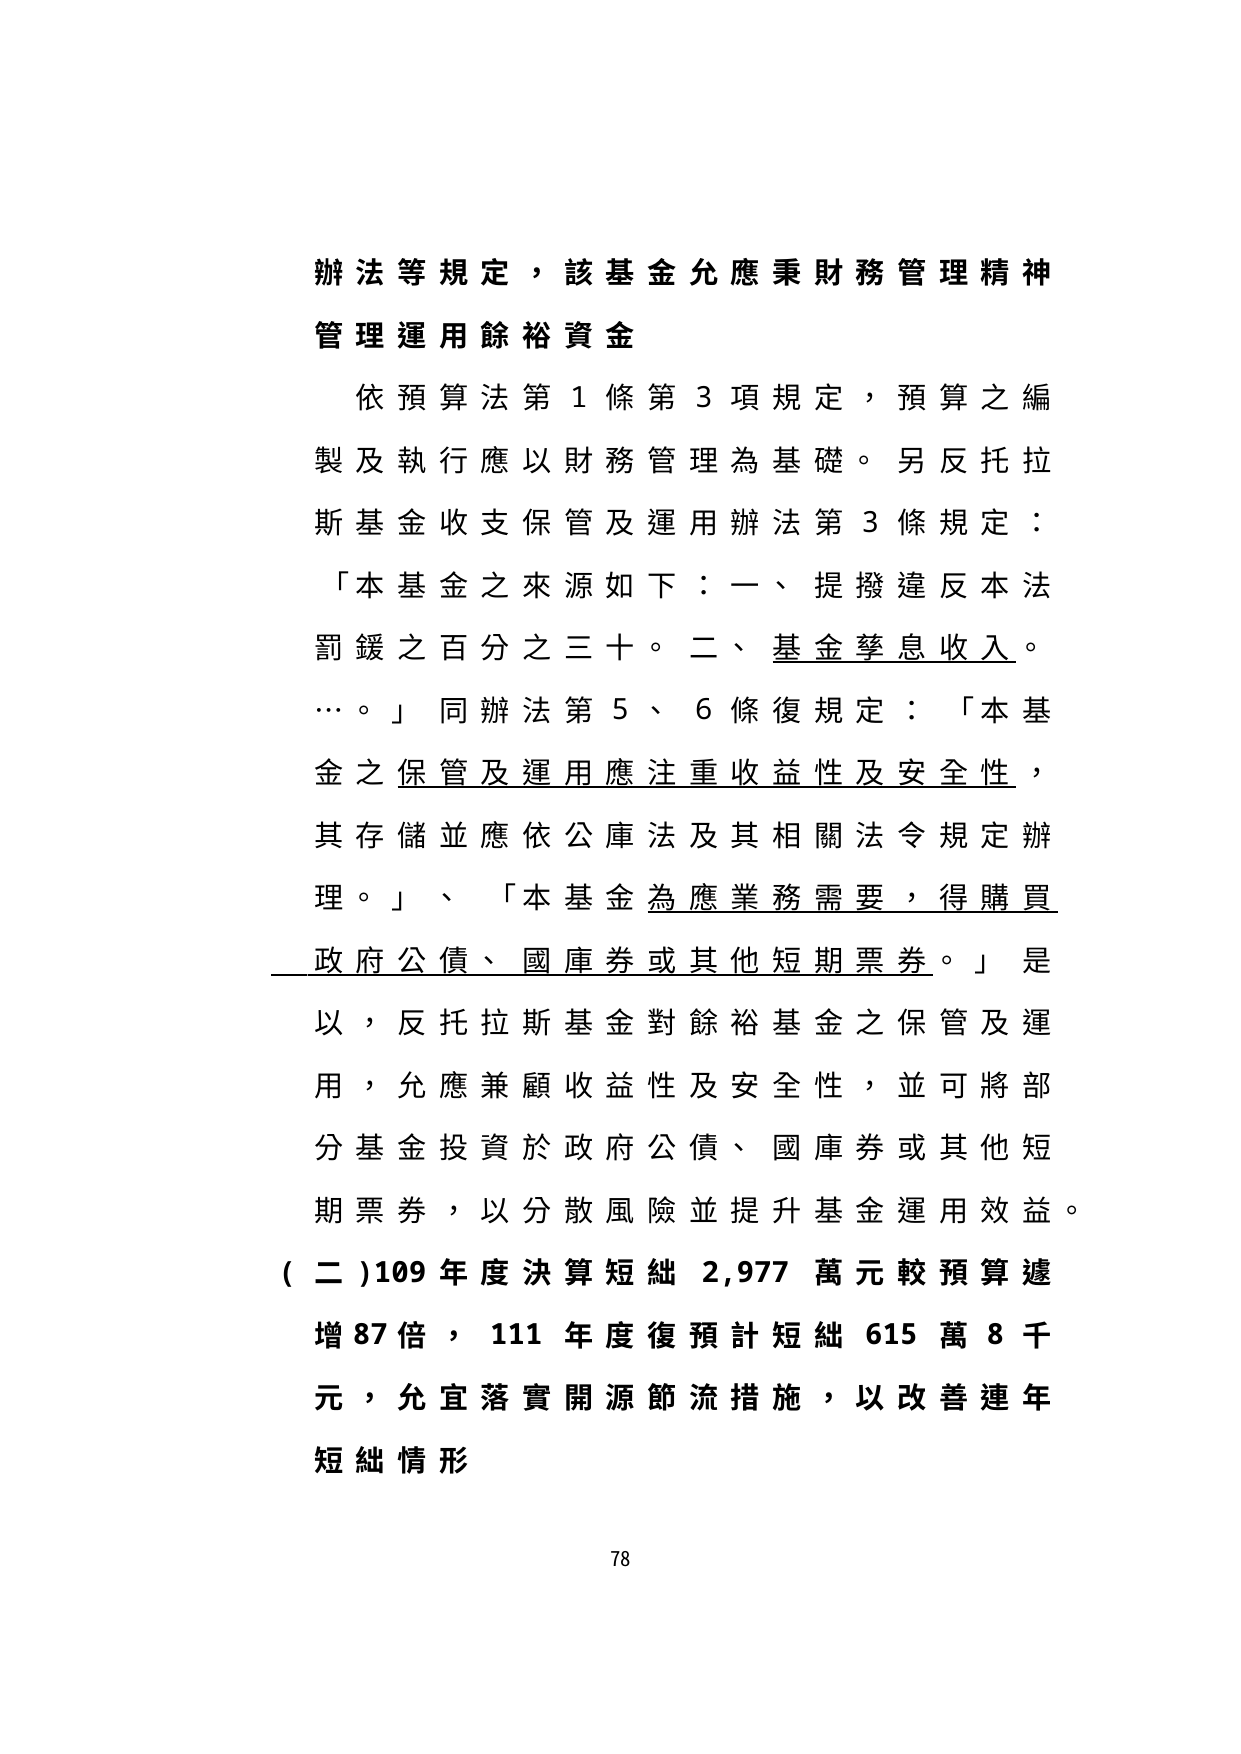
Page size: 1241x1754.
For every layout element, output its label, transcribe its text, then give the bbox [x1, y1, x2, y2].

text 依預算法第1條第3項規定，預算之編製及執行應以財務管理為基礎。另反托拉斯基金收支保管及運用辦法第3條規定：「本基金之來源如下：一、提撥違反本法罰鍰之百分之三十。二、基金孳息收入。…。」同辦法第5、6條復規定：「本基金之保管及運用應注重收益性及安全性，其存儲並應依公庫法及其相關法令規定辦理。」、「本基金為應業務需要，得購買政府公債、國庫券或其他短期票券。」是以，反托拉斯基金對餘裕基金之保管及運用，允應兼顧收益性及安全性，並可將部分基金投資於政府公債、國庫券或其他短期票券，以分散風險並提升基金運用效益。 [271, 354, 1058, 1229]
text (二)109年度決算短絀2,977萬元較預算遽增87倍，111年度復預計短絀615萬8千元，允宜落實開源節流措施，以改善連年短絀情形 [242, 1229, 1058, 1479]
text 辦法等規定，該基金允應秉財務管理精神管理運用餘裕資金 [242, 229, 1058, 354]
